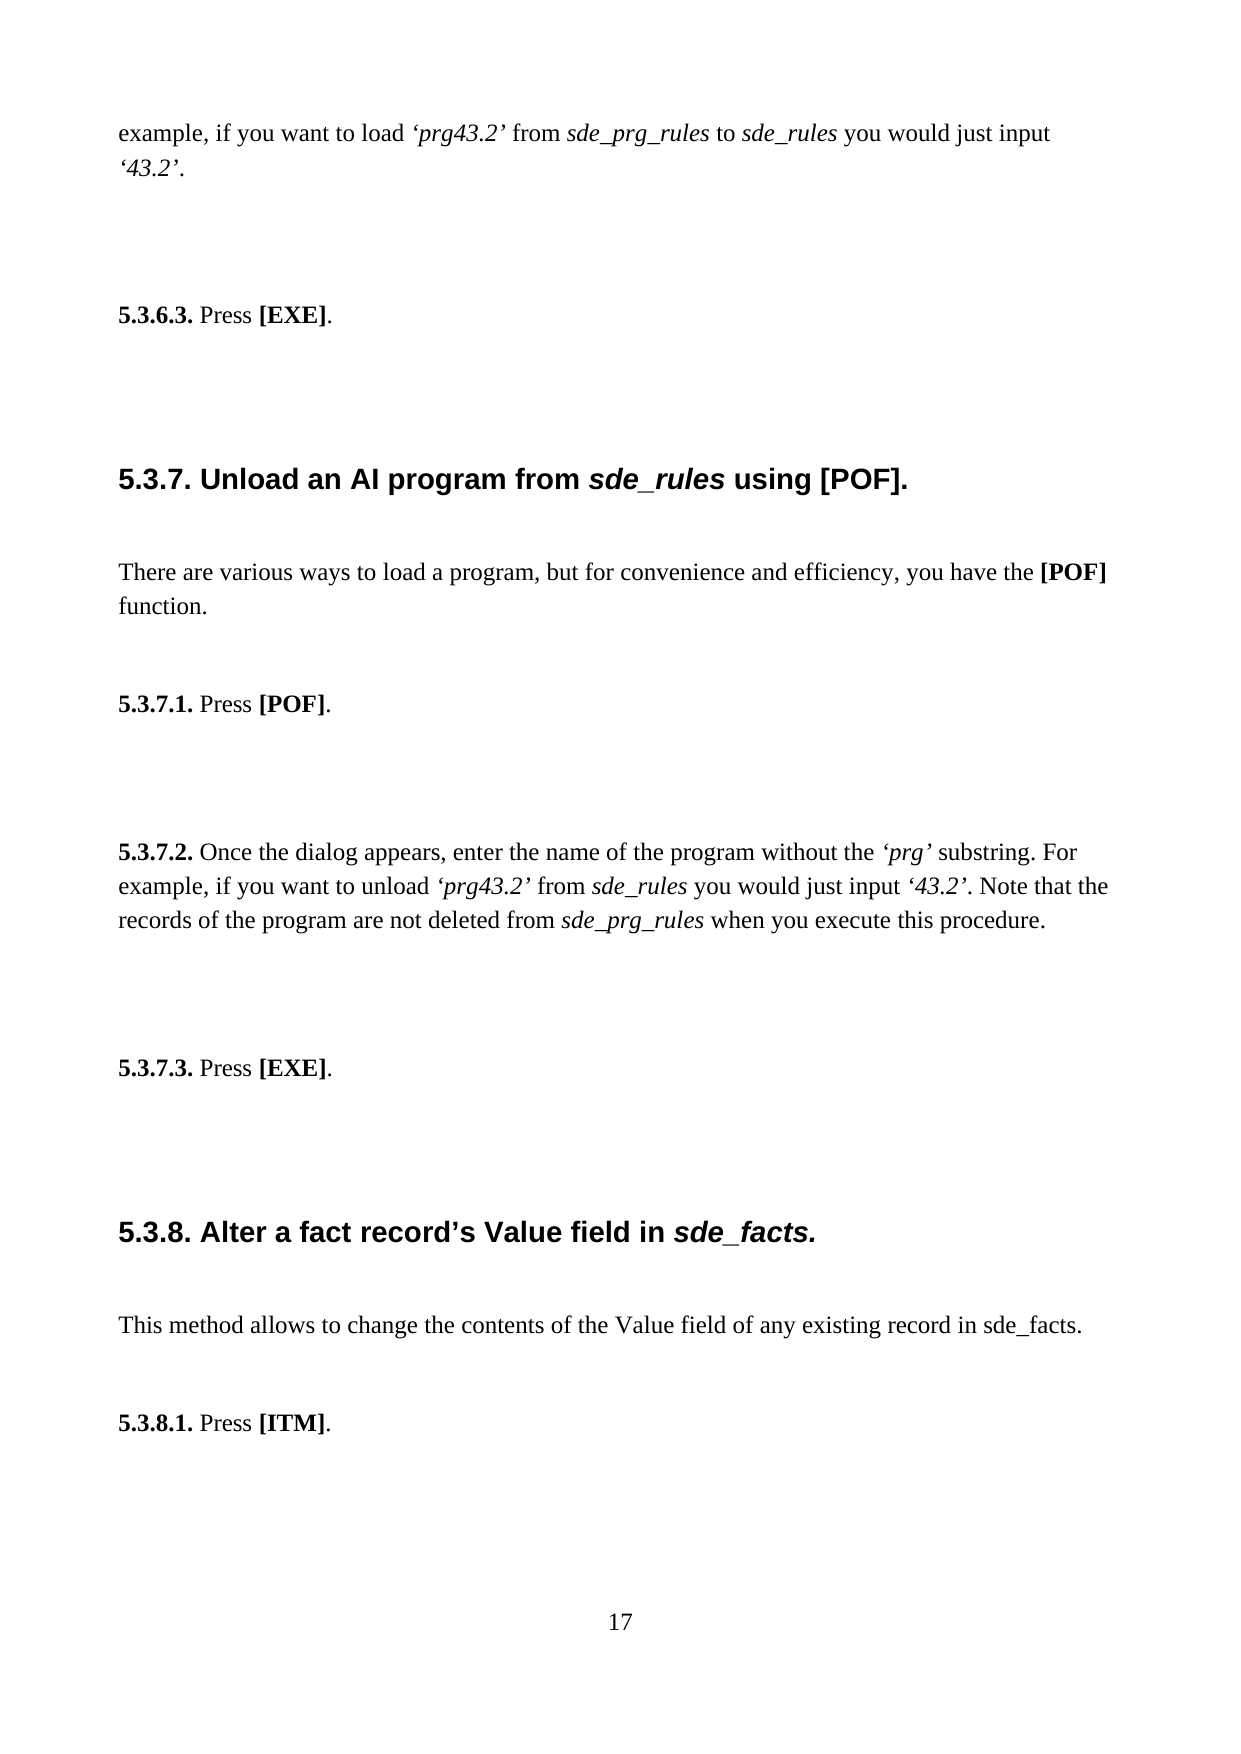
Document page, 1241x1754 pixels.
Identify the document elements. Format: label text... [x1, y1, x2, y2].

text 5.3.7.3. Press [EXE]. [118, 1053, 1122, 1082]
text This method allows to change the contents of the Value field of any existing record in sde_facts. [118, 1310, 1122, 1339]
text 5.3.7.1. Press [POF]. [118, 689, 1122, 718]
text There are various ways to load a program, but for convenience and efficiency, you have the [POF] function. [118, 557, 1122, 620]
text example, if you want to load ‘prg43.2’ from sde_prg_rules to sde_rules you would just input ‘43.2’. [118, 118, 1122, 181]
text 5.3.8.1. Press [ITM]. [118, 1408, 1122, 1437]
subtitle 5.3.7. Unload an AI program from sde_rules using [POF]. [118, 462, 1122, 495]
subtitle 5.3.8. Alter a fact record’s Value field in sde_facts. [118, 1214, 1122, 1248]
text 5.3.7.2. Once the dialog appears, enter the name of the program without the ‘prg’ substring. For example, if you want to unload ‘prg43.2’ from sde_rules you would just input ‘43.2’. Note that the records of the program are not deleted from sde_prg_rules when you execute this procedure. [118, 837, 1122, 934]
text 5.3.6.3. Press [EXE]. [118, 300, 1122, 328]
